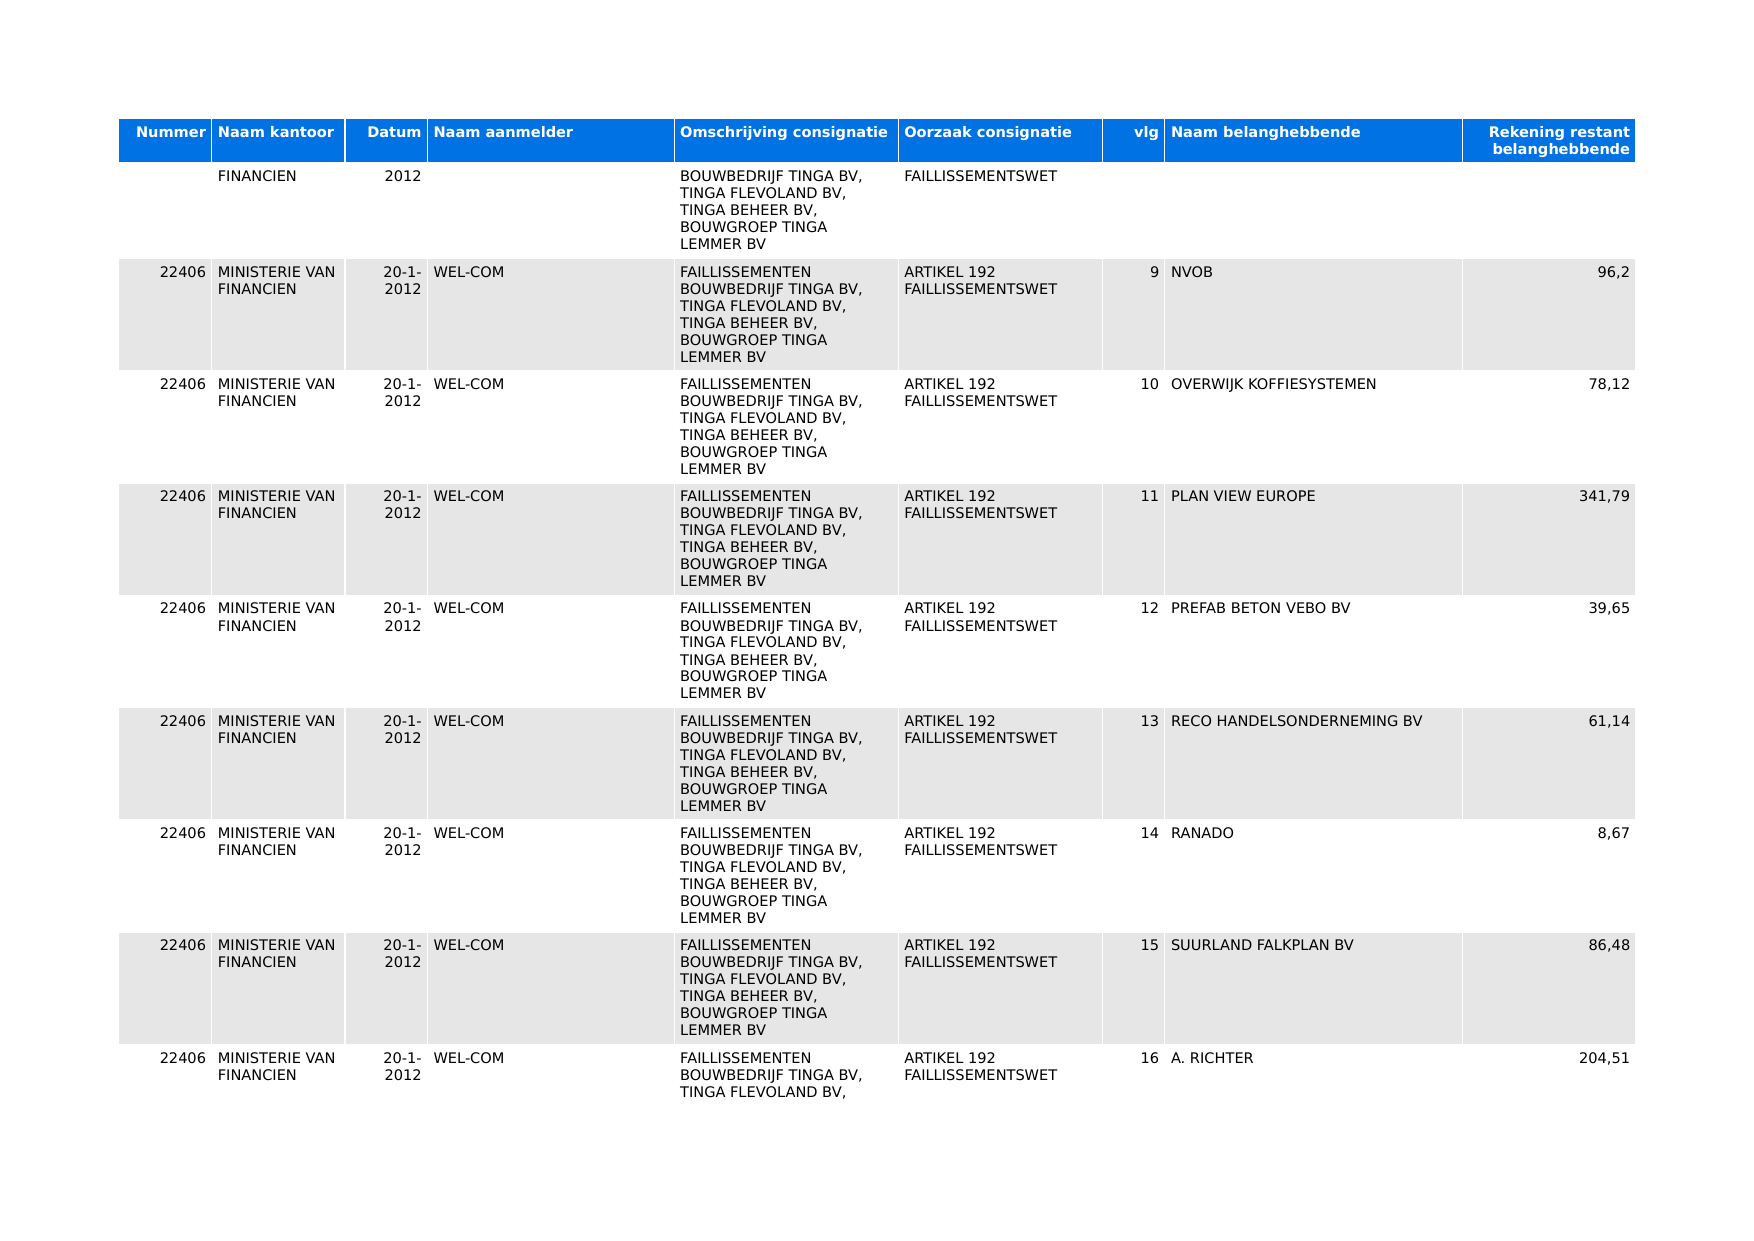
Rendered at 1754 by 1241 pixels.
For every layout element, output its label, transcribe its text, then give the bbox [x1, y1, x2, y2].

table_cell WEL-COM [428, 259, 674, 370]
table_cell OVERWIJK KOFFIESYSTEMEN [1165, 371, 1462, 482]
table_cell 16 [1103, 1045, 1164, 1105]
table_cell 96,2 [1463, 259, 1635, 370]
table_cell WEL-COM [428, 820, 674, 932]
table_cell PREFAB BETON VEBO BV [1165, 596, 1462, 707]
table_cell ARTIKEL 192 FAILLISSEMENTSWET [899, 371, 1102, 482]
table_cell FAILLISSEMENTEN BOUWBEDRIJF TINGA BV, TINGA FLEVOLAND BV, TINGA BEHEER BV, BOUWGROEP TINGA LEMMER BV [675, 933, 898, 1044]
table_cell 10 [1103, 371, 1164, 482]
table_cell 22406 [119, 1045, 211, 1105]
table_cell MINISTERIE VAN FINANCIEN [212, 484, 344, 595]
table_cell 13 [1103, 708, 1164, 819]
table_cell WEL-COM [428, 708, 674, 819]
table_cell 2012 [346, 164, 427, 258]
table_cell 20-1-2012 [346, 371, 427, 482]
table_header Nummer [119, 119, 211, 162]
table_cell 11 [1103, 484, 1164, 595]
table_cell [1103, 164, 1164, 258]
table_cell 20-1-2012 [346, 708, 427, 819]
table_cell WEL-COM [428, 484, 674, 595]
table_header Naam aanmelder [428, 119, 674, 162]
table_cell 341,79 [1463, 484, 1635, 595]
table_header Naam kantoor [212, 119, 344, 162]
table_cell MINISTERIE VAN FINANCIEN [212, 596, 344, 707]
table_cell ARTIKEL 192 FAILLISSEMENTSWET [899, 259, 1102, 370]
table_cell RECO HANDELSONDERNEMING BV [1165, 708, 1462, 819]
table_cell FAILLISSEMENTEN BOUWBEDRIJF TINGA BV, TINGA FLEVOLAND BV, TINGA BEHEER BV, BOUWGROEP TINGA LEMMER BV [675, 484, 898, 595]
table_cell 22406 [119, 708, 211, 819]
table_cell 22406 [119, 484, 211, 595]
table_cell 22406 [119, 933, 211, 1044]
table_cell FAILLISSEMENTEN BOUWBEDRIJF TINGA BV, TINGA FLEVOLAND BV, TINGA BEHEER BV, BOUWGROEP TINGA LEMMER BV [675, 708, 898, 819]
table_cell WEL-COM [428, 371, 674, 482]
table_cell RANADO [1165, 820, 1462, 932]
table_cell NVOB [1165, 259, 1462, 370]
table_cell MINISTERIE VAN FINANCIEN [212, 820, 344, 932]
table_cell 20-1-2012 [346, 259, 427, 370]
table_cell BOUWBEDRIJF TINGA BV, TINGA FLEVOLAND BV, TINGA BEHEER BV, BOUWGROEP TINGA LEMMER BV [675, 164, 898, 258]
table_cell 14 [1103, 820, 1164, 932]
table_cell WEL-COM [428, 1045, 674, 1105]
table_cell ARTIKEL 192 FAILLISSEMENTSWET [899, 933, 1102, 1044]
table_cell [1165, 164, 1462, 258]
table_cell ARTIKEL 192 FAILLISSEMENTSWET [899, 708, 1102, 819]
table_cell FAILLISSEMENTEN BOUWBEDRIJF TINGA BV, TINGA FLEVOLAND BV, TINGA BEHEER BV, BOUWGROEP TINGA LEMMER BV [675, 371, 898, 482]
table_cell 22406 [119, 371, 211, 482]
table_cell [1463, 164, 1635, 258]
table_cell FAILLISSEMENTSWET [899, 164, 1102, 258]
table_cell 86,48 [1463, 933, 1635, 1044]
table_cell 20-1-2012 [346, 596, 427, 707]
table_cell 20-1-2012 [346, 820, 427, 932]
table_header Oorzaak consignatie [899, 119, 1102, 162]
table_cell ARTIKEL 192 FAILLISSEMENTSWET [899, 596, 1102, 707]
table_header Rekening restant belanghebbende [1463, 119, 1635, 162]
table_cell 20-1-2012 [346, 484, 427, 595]
table_cell ARTIKEL 192 FAILLISSEMENTSWET [899, 1045, 1102, 1105]
table_cell FAILLISSEMENTEN BOUWBEDRIJF TINGA BV, TINGA FLEVOLAND BV, TINGA BEHEER BV, BOUWGROEP TINGA LEMMER BV [675, 820, 898, 932]
table_header Omschrijving consignatie [675, 119, 898, 162]
table_header Datum [346, 119, 427, 162]
table_cell MINISTERIE VAN FINANCIEN [212, 371, 344, 482]
table_cell 22406 [119, 820, 211, 932]
table_cell MINISTERIE VAN FINANCIEN [212, 1045, 344, 1105]
table_cell 22406 [119, 596, 211, 707]
table_cell 22406 [119, 259, 211, 370]
table_cell FINANCIEN [212, 164, 344, 258]
table_cell 61,14 [1463, 708, 1635, 819]
table_cell 20-1-2012 [346, 1045, 427, 1105]
table_cell 15 [1103, 933, 1164, 1044]
table_cell 9 [1103, 259, 1164, 370]
table_header vlg [1103, 119, 1164, 162]
table_cell SUURLAND FALKPLAN BV [1165, 933, 1462, 1044]
table_cell 39,65 [1463, 596, 1635, 707]
table_cell FAILLISSEMENTEN BOUWBEDRIJF TINGA BV, TINGA FLEVOLAND BV, [675, 1045, 898, 1105]
table_cell MINISTERIE VAN FINANCIEN [212, 259, 344, 370]
table_cell ARTIKEL 192 FAILLISSEMENTSWET [899, 484, 1102, 595]
table_cell [119, 164, 211, 258]
table_cell MINISTERIE VAN FINANCIEN [212, 708, 344, 819]
table_cell 12 [1103, 596, 1164, 707]
table_cell FAILLISSEMENTEN BOUWBEDRIJF TINGA BV, TINGA FLEVOLAND BV, TINGA BEHEER BV, BOUWGROEP TINGA LEMMER BV [675, 596, 898, 707]
table_cell 20-1-2012 [346, 933, 427, 1044]
table_cell 78,12 [1463, 371, 1635, 482]
table_header Naam belanghebbende [1165, 119, 1462, 162]
table_cell PLAN VIEW EUROPE [1165, 484, 1462, 595]
table_cell WEL-COM [428, 933, 674, 1044]
table_cell 8,67 [1463, 820, 1635, 932]
table_cell ARTIKEL 192 FAILLISSEMENTSWET [899, 820, 1102, 932]
table_cell WEL-COM [428, 596, 674, 707]
table_cell A. RICHTER [1165, 1045, 1462, 1105]
table_cell FAILLISSEMENTEN BOUWBEDRIJF TINGA BV, TINGA FLEVOLAND BV, TINGA BEHEER BV, BOUWGROEP TINGA LEMMER BV [675, 259, 898, 370]
table_cell 204,51 [1463, 1045, 1635, 1105]
table_cell MINISTERIE VAN FINANCIEN [212, 933, 344, 1044]
table_cell [428, 164, 674, 258]
